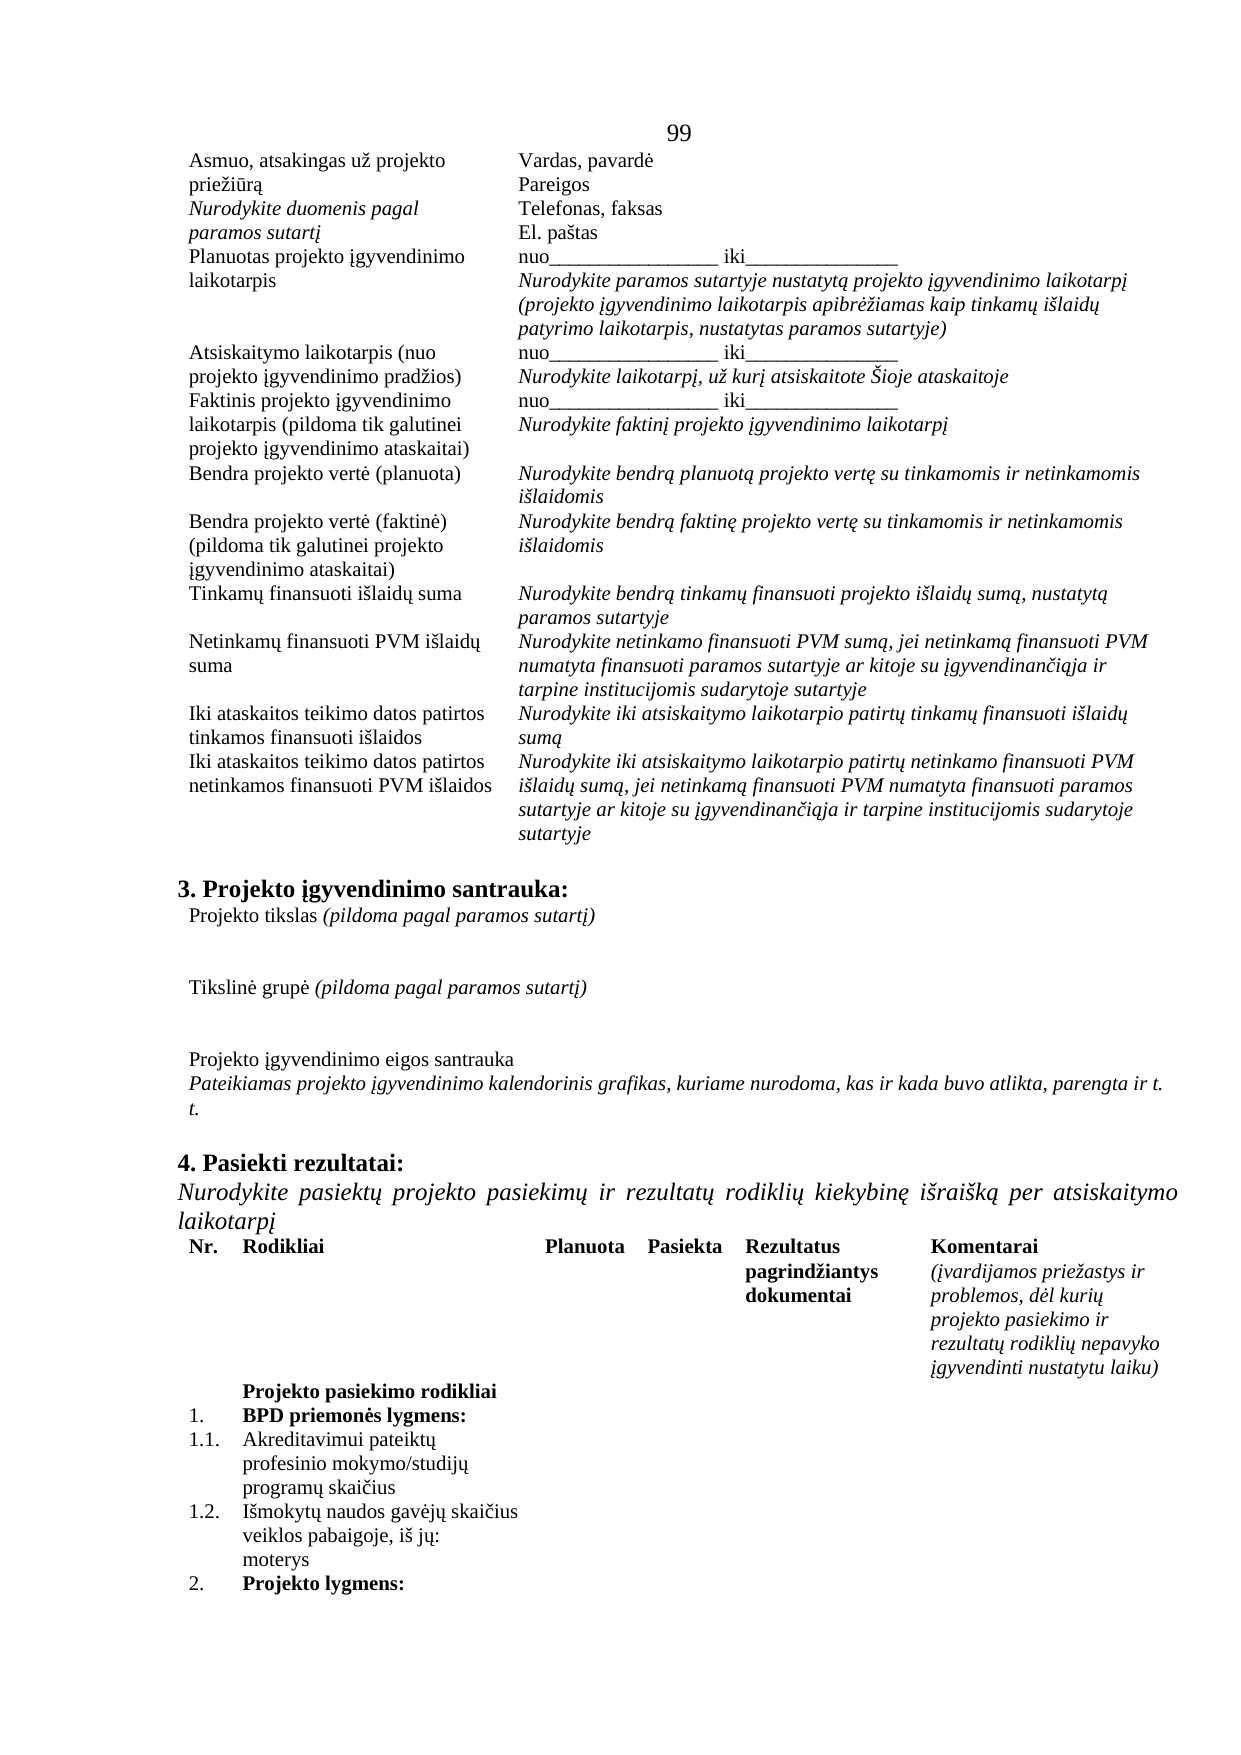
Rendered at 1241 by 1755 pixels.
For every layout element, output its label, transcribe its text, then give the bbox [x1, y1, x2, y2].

table_header Planuota [534, 1235, 636, 1379]
table_cell [636, 1571, 734, 1595]
table_cell Telefonas, faksas [507, 196, 799, 220]
table_cell 1.2. [177, 1499, 231, 1547]
table_header Komentarai (įvardijamos priežastys ir problemos, dėl kurių projekto pasiekimo ir rezultatų rodiklių nepavyko įgyvendinti nustatytu laiku) [919, 1235, 1181, 1379]
table_cell [534, 1547, 636, 1571]
table_cell Netinkamų finansuoti PVM išlaidų suma [177, 629, 507, 701]
table_cell [919, 1379, 1181, 1403]
table_cell [919, 1499, 1181, 1547]
table_cell [534, 1571, 636, 1595]
text 3. Projekto įgyvendinimo santrauka: [177, 874, 1181, 903]
table_cell Pareigos [507, 172, 799, 196]
table_cell [919, 1427, 1181, 1499]
table_header Projekto tikslas (pildoma pagal paramos sutartį) Tikslinė grupė (pildoma pagal paramos sutartį) Projekto įgyvendinimo eigos santrauka Pateikiamas projekto įgyvendinimo kalendorinis grafikas, kuriame nurodoma, kas ir kada buvo atlikta, parengta ir t. t. [177, 903, 1181, 1119]
table_cell Faktinis projekto įgyvendinimo laikotarpis (pildoma tik galutinei projekto įgyvendinimo ataskaitai) [177, 388, 507, 460]
table_cell Atsiskaitymo laikotarpis (nuo projekto įgyvendinimo pradžios) [177, 340, 507, 388]
table_cell Išmokytų naudos gavėjų skaičius veiklos pabaigoje, iš jų: [231, 1499, 534, 1547]
text Nurodykite pasiektų projekto pasiekimų ir rezultatų rodiklių kiekybinę išraišką per atsiskaitymo laikotarpį [177, 1177, 1181, 1234]
table_cell moterys [231, 1547, 534, 1571]
table_cell Projekto lygmens: [231, 1571, 534, 1595]
table_cell [636, 1403, 734, 1427]
table_cell El. paštas [507, 220, 799, 244]
table_header Pasiekta [636, 1235, 734, 1379]
table_cell [734, 1427, 919, 1499]
table_header Nr. [177, 1235, 231, 1379]
table_cell [636, 1499, 734, 1547]
table_cell [919, 1571, 1181, 1595]
table_cell Bendra projekto vertė (faktinė) (pildoma tik galutinei projekto įgyvendinimo ataskaitai) [177, 509, 507, 581]
table_cell Tinkamų finansuoti išlaidų suma [177, 581, 507, 629]
table_cell Asmuo, atsakingas už projekto priežiūrą Nurodykite duomenis pagal paramos sutartį [177, 148, 507, 244]
table_cell [799, 148, 1181, 172]
table_cell [177, 1547, 231, 1571]
table_cell Nurodykite bendrą tinkamų finansuoti projekto išlaidų sumą, nustatytą paramos sutartyje [507, 581, 1181, 629]
table_cell [734, 1547, 919, 1571]
table_cell [177, 1379, 231, 1403]
table_cell [636, 1547, 734, 1571]
table_cell [534, 1403, 636, 1427]
table_cell [734, 1379, 919, 1403]
table_cell Akreditavimui pateiktų profesinio mokymo/studijų programų skaičius [231, 1427, 534, 1499]
table_cell [799, 196, 1181, 220]
table_cell nuo iki Nurodykite faktinį projekto įgyvendinimo laikotarpį [507, 388, 1181, 460]
table_cell nuo iki Nurodykite laikotarpį, už kurį atsiskaitote Šioje ataskaitoje [507, 340, 1181, 388]
table_header Rodikliai [231, 1235, 534, 1379]
table_cell Nurodykite iki atsiskaitymo laikotarpio patirtų tinkamų finansuoti išlaidų sumą [507, 701, 1181, 749]
table_cell Nurodykite bendrą planuotą projekto vertę su tinkamomis ir netinkamomis išlaidomis [507, 460, 1181, 508]
table_cell [734, 1499, 919, 1547]
table_cell 1. [177, 1403, 231, 1427]
table_cell [799, 172, 1181, 196]
table_cell [534, 1379, 636, 1403]
table_cell Iki ataskaitos teikimo datos patirtos netinkamos finansuoti PVM išlaidos [177, 749, 507, 845]
table_cell Nurodykite iki atsiskaitymo laikotarpio patirtų netinkamo finansuoti PVM išlaidų sumą, jei netinkamą finansuoti PVM numatyta finansuoti paramos sutartyje ar kitoje su įgyvendinančiąja ir tarpine institucijomis sudarytoje sutartyje [507, 749, 1181, 845]
table_cell Bendra projekto vertė (planuota) [177, 460, 507, 508]
table_cell [534, 1499, 636, 1547]
table_cell BPD priemonės lygmens: [231, 1403, 534, 1427]
text 4. Pasiekti rezultatai: [177, 1148, 1181, 1177]
table_cell Vardas, pavardė [507, 148, 799, 172]
table_cell [919, 1403, 1181, 1427]
table_cell [636, 1379, 734, 1403]
table_cell [534, 1427, 636, 1499]
table_cell [734, 1403, 919, 1427]
table_cell [734, 1571, 919, 1595]
table_header Rezultatus pagrindžiantys dokumentai [734, 1235, 919, 1379]
table_cell Nurodykite bendrą faktinę projekto vertę su tinkamomis ir netinkamomis išlaidomis [507, 509, 1181, 581]
table_cell Iki ataskaitos teikimo datos patirtos tinkamos finansuoti išlaidos [177, 701, 507, 749]
table_cell nuo iki Nurodykite paramos sutartyje nustatytą projekto įgyvendinimo laikotarpį (projekto įgyvendinimo laikotarpis apibrėžiamas kaip tinkamų išlaidų patyrimo laikotarpis, nustatytas paramos sutartyje) [507, 244, 1181, 340]
table_cell Projekto pasiekimo rodikliai [231, 1379, 534, 1403]
table_cell 1.1. [177, 1427, 231, 1499]
table_cell 2. [177, 1571, 231, 1595]
table_cell Planuotas projekto įgyvendinimo laikotarpis [177, 244, 507, 340]
table_cell [636, 1427, 734, 1499]
table_cell Nurodykite netinkamo finansuoti PVM sumą, jei netinkamą finansuoti PVM numatyta finansuoti paramos sutartyje ar kitoje su įgyvendinančiąja ir tarpine institucijomis sudarytoje sutartyje [507, 629, 1181, 701]
table_cell [799, 220, 1181, 244]
table_cell [919, 1547, 1181, 1571]
